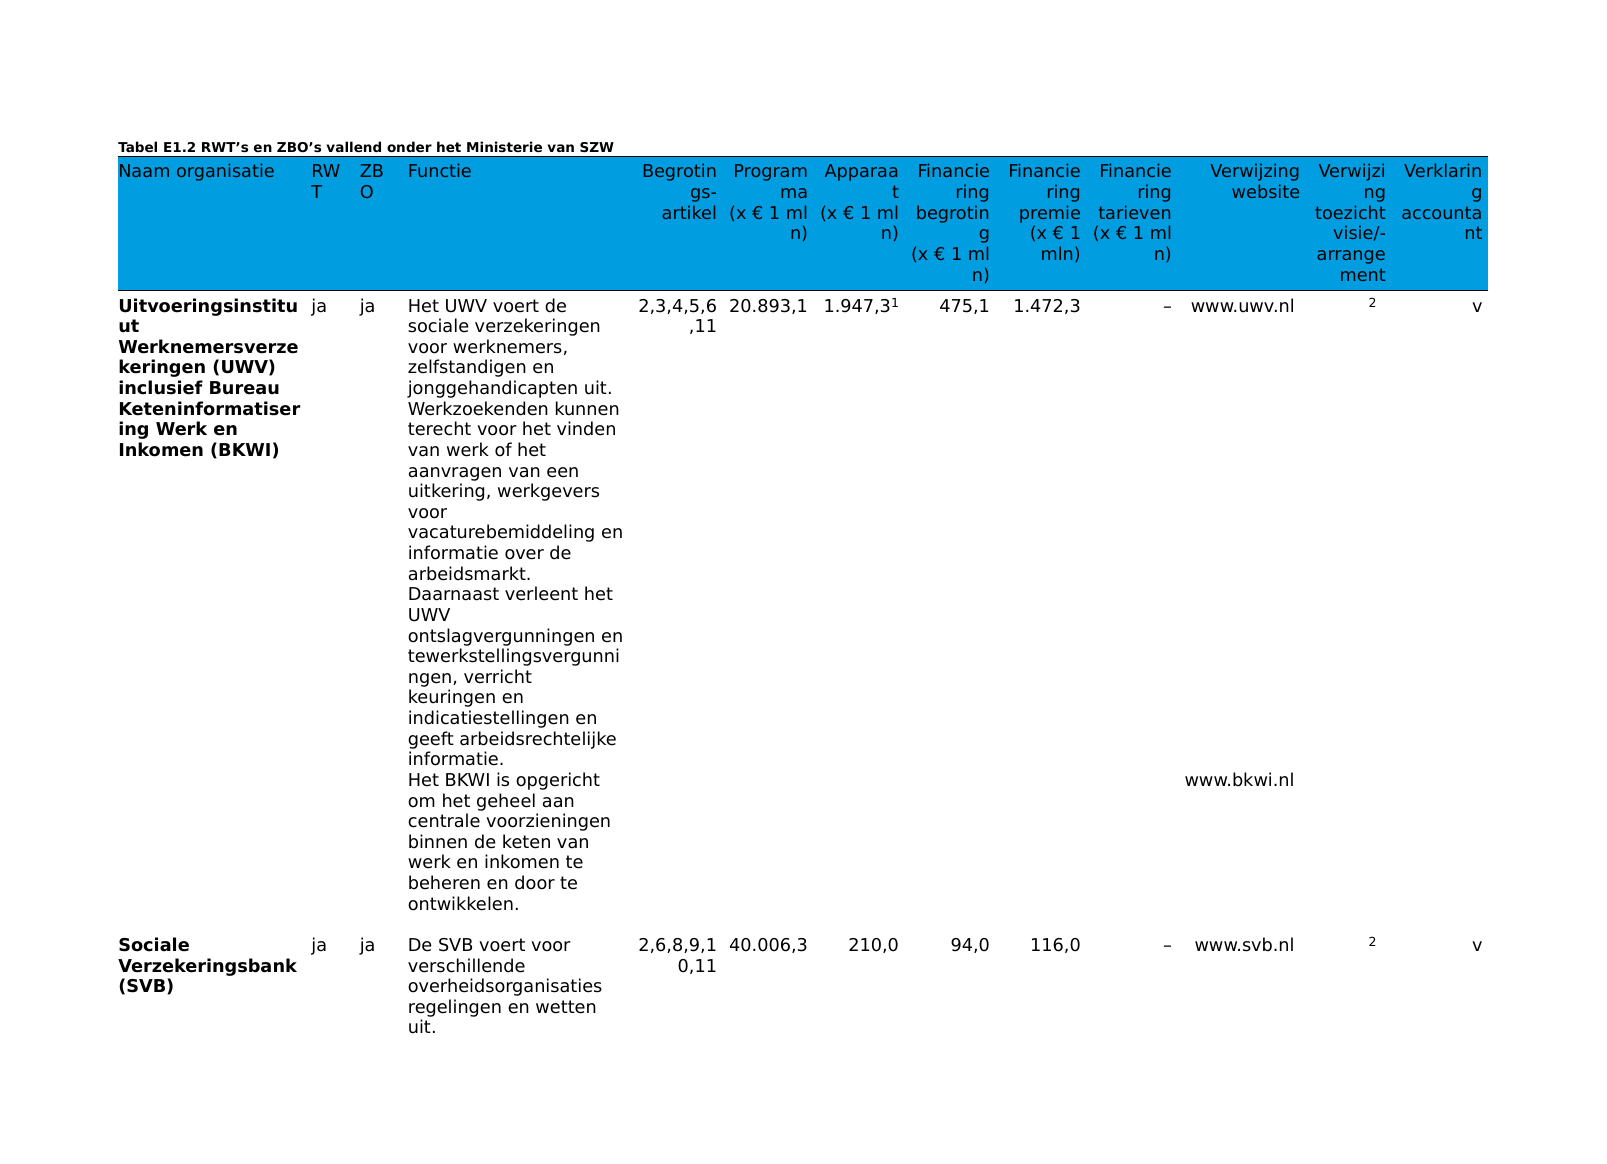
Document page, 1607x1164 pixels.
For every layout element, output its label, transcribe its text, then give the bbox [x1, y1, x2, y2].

table_cell 2,6,8,9,10,11 [632, 935, 723, 1038]
table_header Tabel E1.2 RWT’s en ZBO’s vallend onder het Ministerie van SZW [118, 140, 1488, 156]
table_cell Het BKWI is opgericht om het geheel aan centrale voorzieningen binnen de keten van werk en inkomen te beheren en door te ontwikkelen. [402, 770, 632, 914]
table_cell ja [354, 291, 402, 770]
table_cell [1087, 770, 1177, 914]
table_cell ja [305, 291, 353, 770]
table_cell 1.947,31 [814, 291, 904, 770]
table_cell Naam organisatie [118, 157, 305, 290]
table_cell www.uwv.nl [1178, 291, 1306, 770]
table_cell [814, 770, 904, 914]
table_cell v [1392, 291, 1488, 770]
table_cell v [1392, 935, 1488, 1038]
table_cell www.svb.nl [1178, 935, 1306, 1038]
table_cell – [1087, 935, 1177, 1038]
table_cell [723, 770, 814, 914]
table_cell [996, 770, 1087, 914]
table_cell 2,3,4,5,6,11 [632, 291, 723, 770]
table_cell www.bkwi.nl [1178, 770, 1306, 914]
table_cell Apparaat (x € 1 mln) [814, 157, 904, 290]
table_cell Begrotings-artikel [632, 157, 723, 290]
table_cell 40.006,3 [723, 935, 814, 1038]
table_cell 20.893,1 [723, 291, 814, 770]
table_cell [1178, 914, 1306, 935]
table_cell [118, 914, 305, 935]
table_cell 210,0 [814, 935, 904, 1038]
table_cell 475,1 [905, 291, 996, 770]
table_cell Uitvoeringsinstituut Werknemersverzekeringen (UWV) inclusief Bureau Keteninformatisering Werk en Inkomen (BKWI) [118, 291, 305, 770]
table_cell 94,0 [905, 935, 996, 1038]
table_cell ja [305, 935, 353, 1038]
table_cell Financiering premie (x € 1 mln) [996, 157, 1087, 290]
table_cell [1306, 914, 1392, 935]
table_cell [905, 770, 996, 914]
table_cell [402, 914, 632, 935]
table_cell [1087, 914, 1177, 935]
table_cell Verklaring accountant [1392, 157, 1488, 290]
table_cell [305, 914, 353, 935]
table_cell Verwijzing toezichtvisie/-arrangement [1306, 157, 1392, 290]
table_cell 2 [1306, 291, 1392, 770]
table_cell 1.472,3 [996, 291, 1087, 770]
table_cell [354, 770, 402, 914]
table_cell Functie [402, 157, 632, 290]
table_cell Sociale Verzekeringsbank (SVB) [118, 935, 305, 1038]
table_cell De SVB voert voor verschillende overheidsorganisaties regelingen en wetten uit. [402, 935, 632, 1038]
table_cell [1306, 770, 1392, 914]
table_cell 2 [1306, 935, 1392, 1038]
table_cell [305, 770, 353, 914]
table_cell Financiering begroting (x € 1 mln) [905, 157, 996, 290]
table_cell ZBO [354, 157, 402, 290]
table_cell Programma (x € 1 mln) [723, 157, 814, 290]
table_cell ja [354, 935, 402, 1038]
table_cell Het UWV voert de sociale verzekeringen voor werknemers, zelfstandigen en jonggehandicapten uit. Werkzoekenden kunnen terecht voor het vinden van werk of het aanvragen van een uitkering, werkgevers voor vacaturebemiddeling en informatie over de arbeidsmarkt. Daarnaast verleent het UWV ontslagvergunningen en tewerkstellingsvergunningen, verricht keuringen en indicatiestellingen en geeft arbeidsrechtelijke informatie. [402, 291, 632, 770]
table_cell [354, 914, 402, 935]
table_cell 116,0 [996, 935, 1087, 1038]
table_cell [996, 914, 1087, 935]
table_cell [905, 914, 996, 935]
table_cell Verwijzing website [1178, 157, 1306, 290]
table_cell [632, 770, 723, 914]
table_cell [814, 914, 904, 935]
table_cell [723, 914, 814, 935]
table_cell [118, 770, 305, 914]
table_cell [632, 914, 723, 935]
table_cell [1392, 914, 1488, 935]
table_cell Financiering tarieven (x € 1 mln) [1087, 157, 1177, 290]
table_cell [1392, 770, 1488, 914]
table_cell RWT [305, 157, 353, 290]
table_cell – [1087, 291, 1177, 770]
